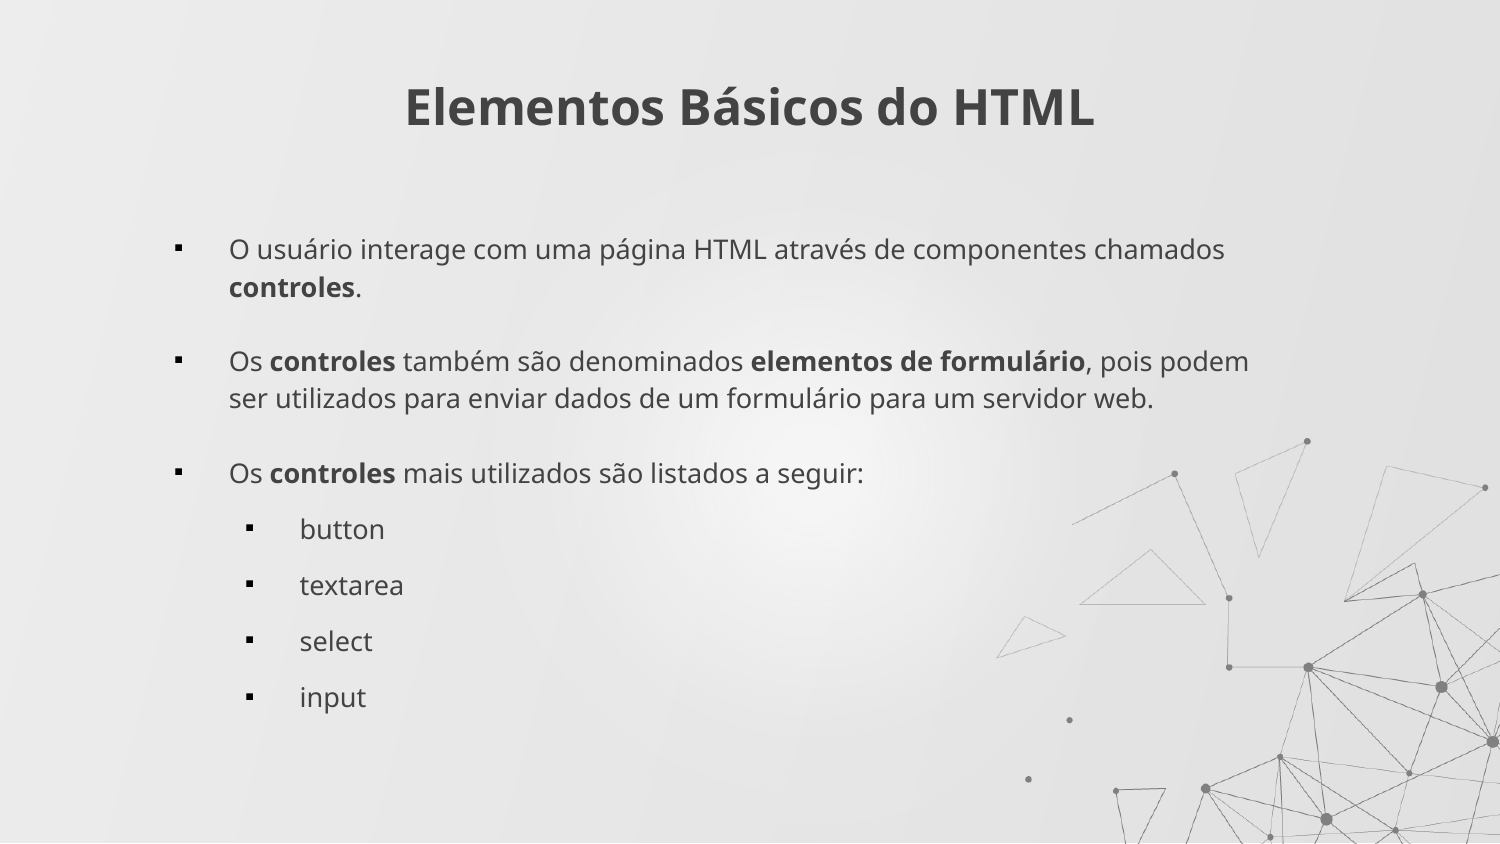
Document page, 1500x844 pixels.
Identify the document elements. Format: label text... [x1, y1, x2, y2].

picture [0, 0, 1500, 844]
title Elementos Básicos do HTML [60, 60, 1441, 216]
list O usuário interage com uma página HTML através de componentes chamados controles. Os controles também são denominados elementos de formulário, pois podem ser utilizados para enviar dados de um formulário para um servidor web. Os controles mais utilizados são listados a seguir: button textarea select input [142, 216, 1278, 455]
